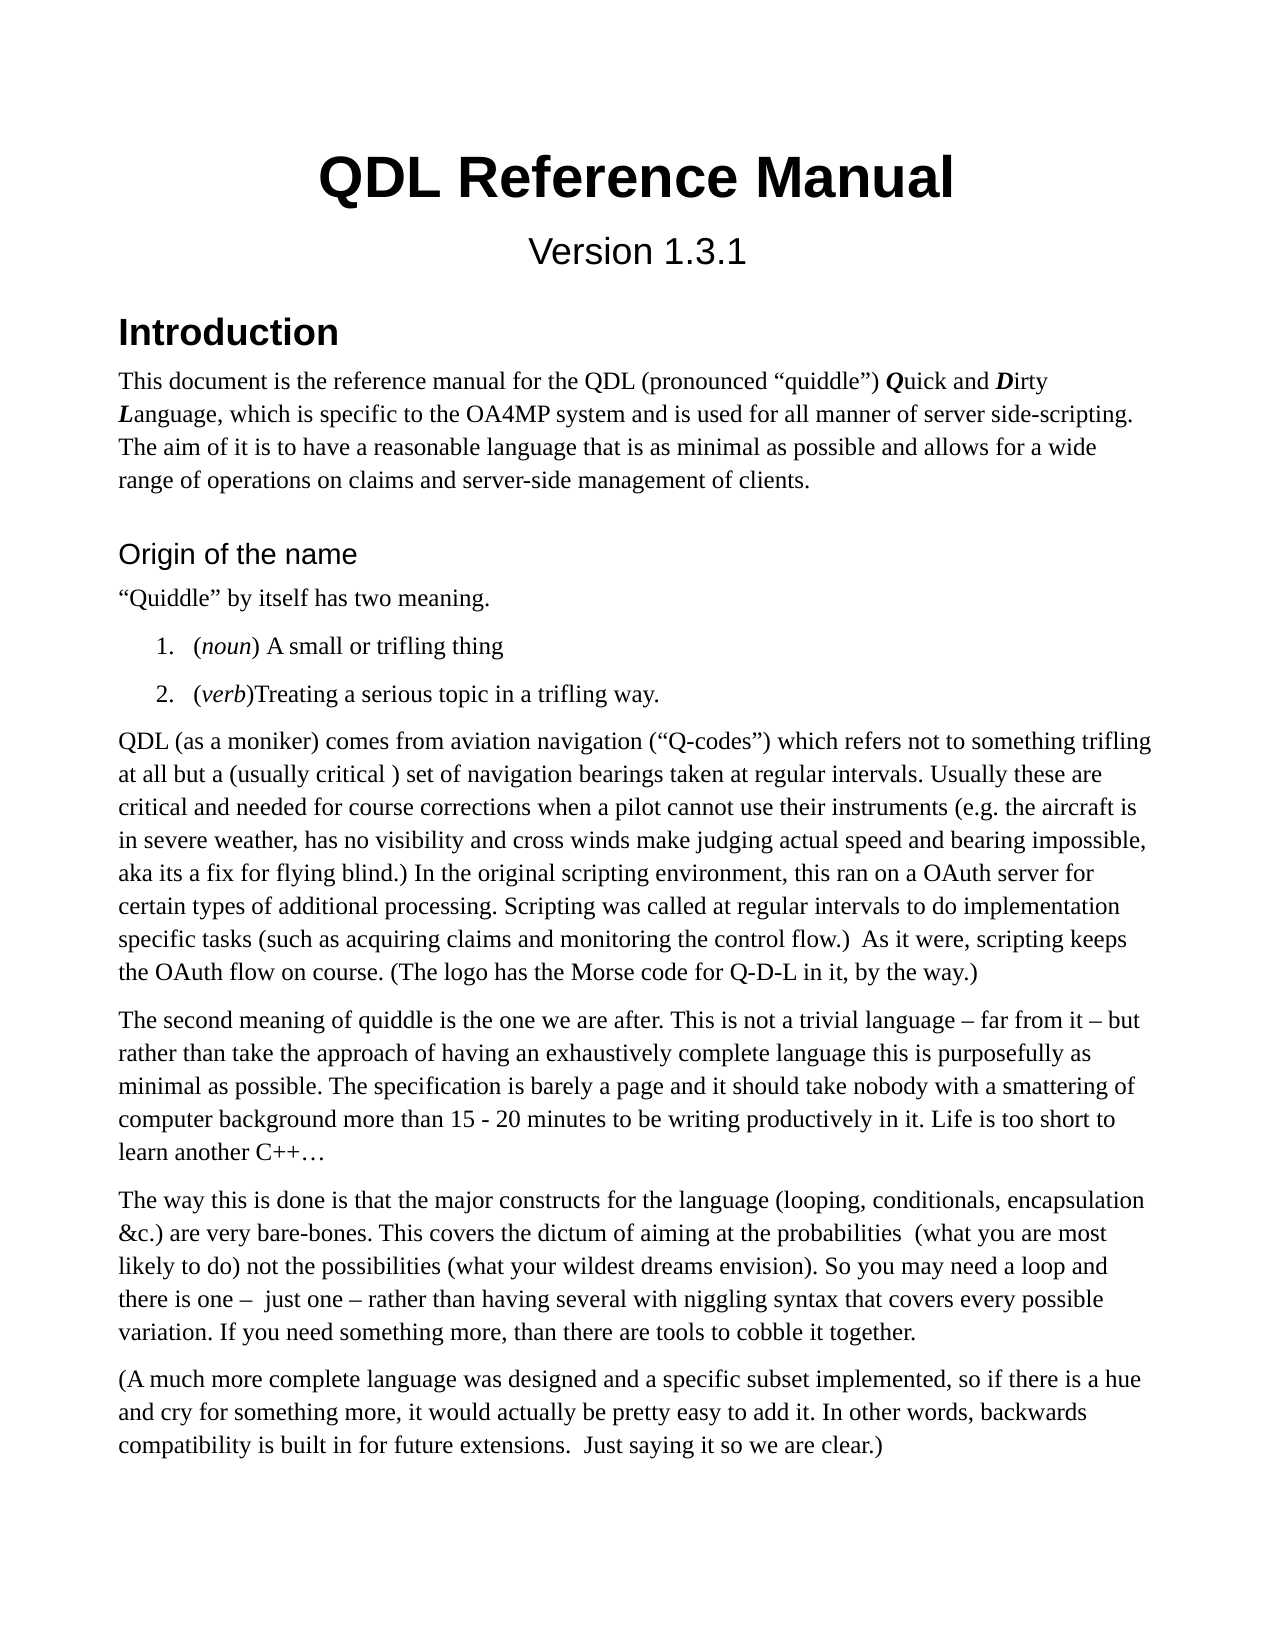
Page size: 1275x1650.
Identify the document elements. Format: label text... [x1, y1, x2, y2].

text QDL (as a moniker) comes from aviation navigation (“Q-codes”) which refers not to something trifling at all but a (usually critical ) set of navigation bearings taken at regular intervals. Usually these are critical and needed for course corrections when a pilot cannot use their instruments (e.g. the aircraft is in severe weather, has no visibility and cross winds make judging actual speed and bearing impossible, aka its a fix for flying blind.) In the original scripting environment, this ran on a OAuth server for certain types of additional processing. Scripting was called at regular intervals to do implementation specific tasks (such as acquiring claims and monitoring the control flow.) As it were, scripting keeps the OAuth flow on course. (The logo has the Morse code for Q-D-L in it, by the way.) [118, 726, 1157, 986]
text “Quiddle” by itself has two meaning. [118, 583, 1157, 612]
title QDL Reference Manual [118, 143, 1157, 210]
list (noun) A small or trifling thing [156, 631, 1157, 660]
text (A much more complete language was designed and a specific subset implemented, so if there is a hue and cry for something more, it would actually be pretty easy to add it. In other words, backwards compatibility is built in for future extensions. Just saying it so we are clear.) [118, 1364, 1157, 1459]
text The second meaning of quiddle is the one we are after. This is not a trivial language – far from it – but rather than take the approach of having an exhaustively complete language this is purposefully as minimal as possible. The specification is barely a page and it should take nobody with a smattering of computer background more than 15 - 20 minutes to be writing productively in it. Life is too short to learn another C++… [118, 1005, 1157, 1166]
subtitle Introduction [118, 309, 1157, 353]
text The way this is done is that the major constructs for the language (looping, conditionals, encapsulation &c.) are very bare-bones. This covers the dictum of aiming at the probabilities (what you are most likely to do) not the possibilities (what your wildest dreams envision). So you may need a loop and there is one – just one – rather than having several with niggling syntax that covers every possible variation. If you need something more, than there are tools to cobble it together. [118, 1185, 1157, 1346]
list (verb)Treating a serious topic in a trifling way. [156, 679, 1157, 707]
subtitle Origin of the name [118, 537, 1157, 571]
text This document is the reference manual for the QDL (pronounced “quiddle”) Quick and Dirty Language, which is specific to the OA4MP system and is used for all manner of server side-scripting. The aim of it is to have a reasonable language that is as minimal as possible and allows for a wide range of operations on claims and server-side management of clients. [118, 366, 1157, 493]
subtitle Version 1.3.1 [118, 229, 1157, 272]
